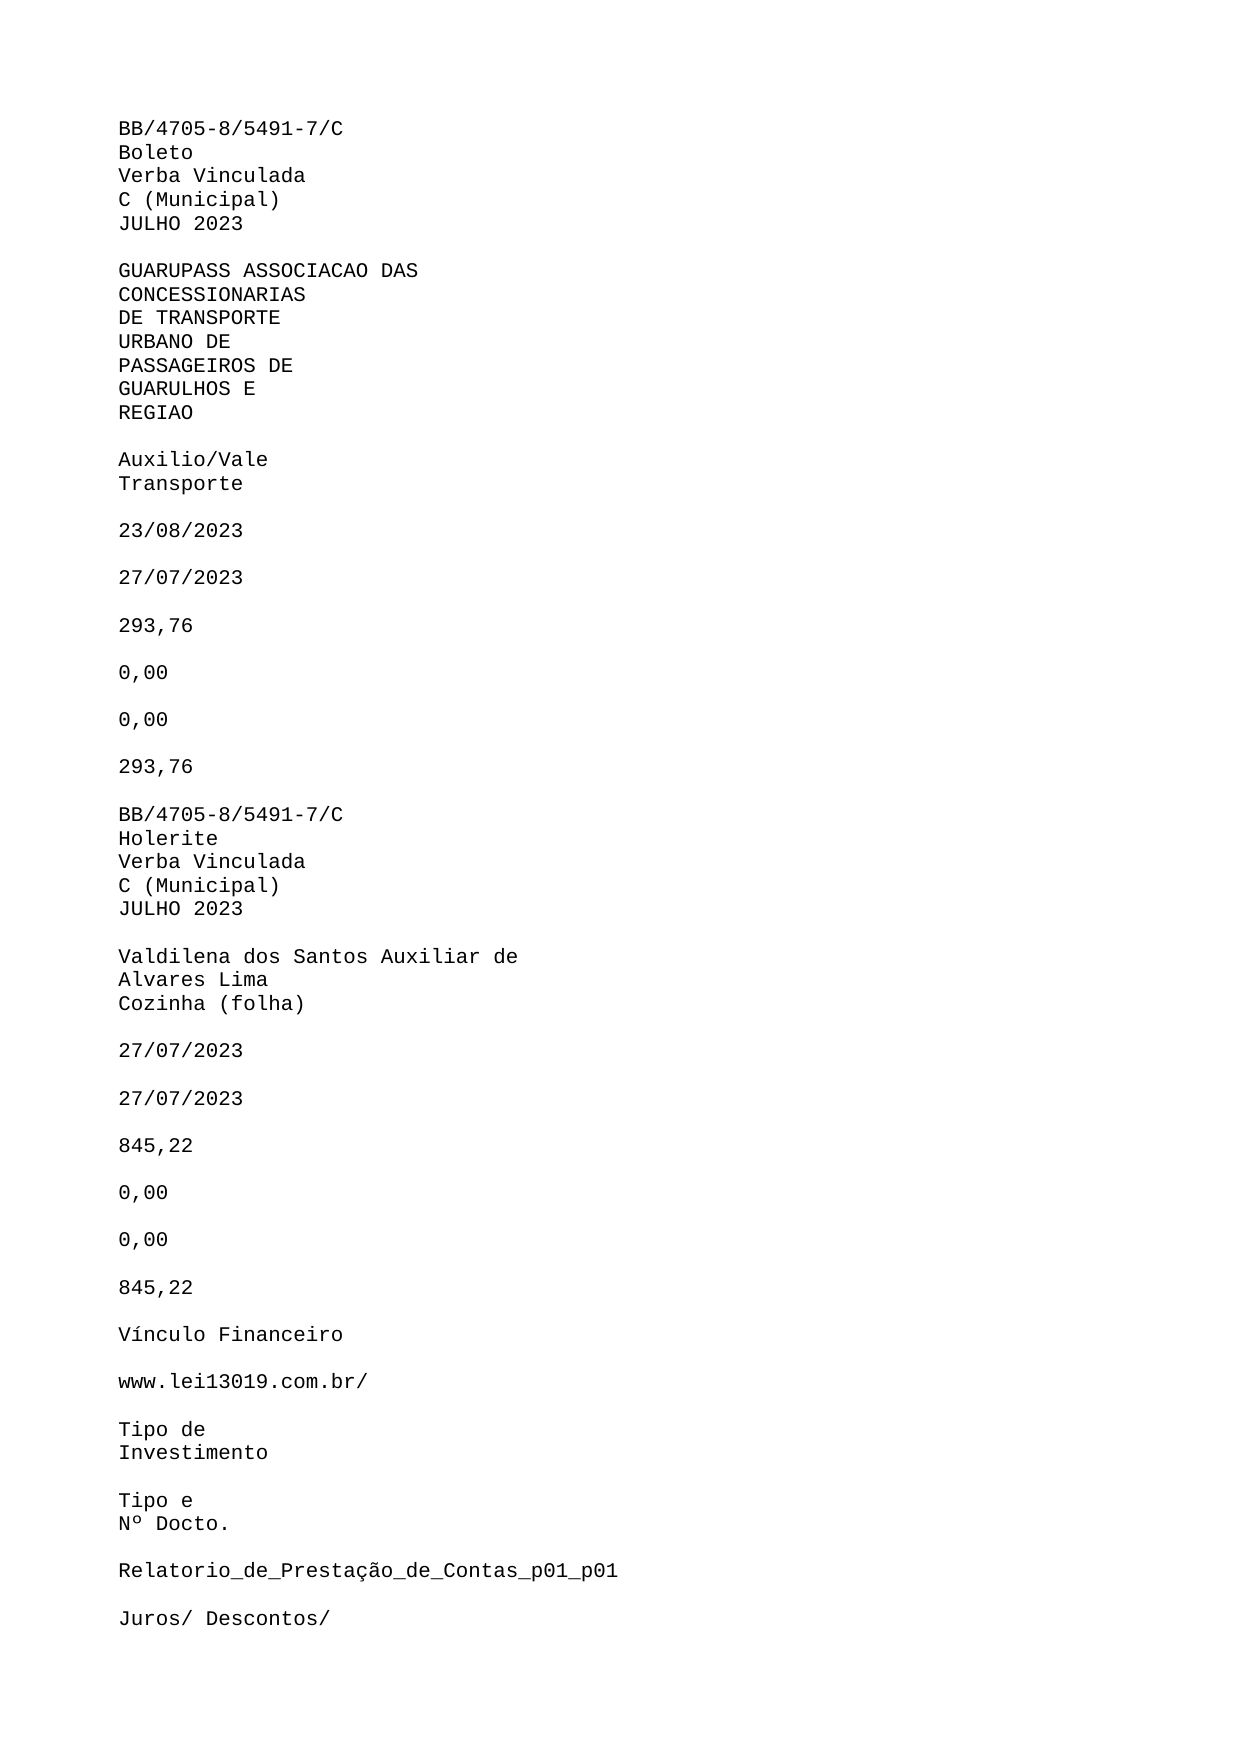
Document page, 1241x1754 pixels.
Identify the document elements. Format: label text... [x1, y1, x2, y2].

text 0,00 [118, 709, 1122, 733]
text Verba Vinculada [118, 165, 1122, 189]
text 845,22 [118, 1135, 1122, 1158]
text www.lei13019.com.br/ [118, 1371, 1122, 1395]
text GUARUPASS ASSOCIACAO DAS [118, 260, 1122, 284]
text Valdilena dos Santos Auxiliar de [118, 946, 1122, 969]
text 27/07/2023 [118, 567, 1122, 591]
text Cozinha (folha) [118, 993, 1122, 1017]
text 0,00 [118, 1182, 1122, 1206]
text C (Municipal) [118, 875, 1122, 898]
text Vínculo Financeiro [118, 1324, 1122, 1348]
text Tipo de [118, 1419, 1122, 1442]
text CONCESSIONARIAS [118, 284, 1122, 307]
text Verba Vinculada [118, 851, 1122, 875]
text GUARULHOS E [118, 378, 1122, 402]
text Transporte [118, 473, 1122, 496]
text REGIAO [118, 402, 1122, 426]
text 0,00 [118, 1229, 1122, 1253]
text DE TRANSPORTE [118, 307, 1122, 331]
text Nº Docto. [118, 1513, 1122, 1537]
text 0,00 [118, 662, 1122, 686]
text 845,22 [118, 1277, 1122, 1300]
text BB/4705-8/5491-7/C [118, 804, 1122, 827]
text 293,76 [118, 615, 1122, 638]
text 23/08/2023 [118, 520, 1122, 544]
text Investimento [118, 1442, 1122, 1466]
text Boleto [118, 142, 1122, 165]
text BB/4705-8/5491-7/C [118, 118, 1122, 142]
text C (Municipal) [118, 189, 1122, 213]
text JULHO 2023 [118, 898, 1122, 922]
text 27/07/2023 [118, 1088, 1122, 1111]
text JULHO 2023 [118, 213, 1122, 236]
text URBANO DE [118, 331, 1122, 354]
text Auxilio/Vale [118, 449, 1122, 473]
text Alvares Lima [118, 969, 1122, 993]
text PASSAGEIROS DE [118, 354, 1122, 378]
text Holerite [118, 827, 1122, 851]
text Relatorio_de_Prestação_de_Contas_p01_p01 [118, 1561, 1122, 1584]
text Tipo e [118, 1489, 1122, 1513]
text 293,76 [118, 757, 1122, 780]
text 27/07/2023 [118, 1040, 1122, 1064]
text Juros/ Descontos/ [118, 1608, 1122, 1631]
